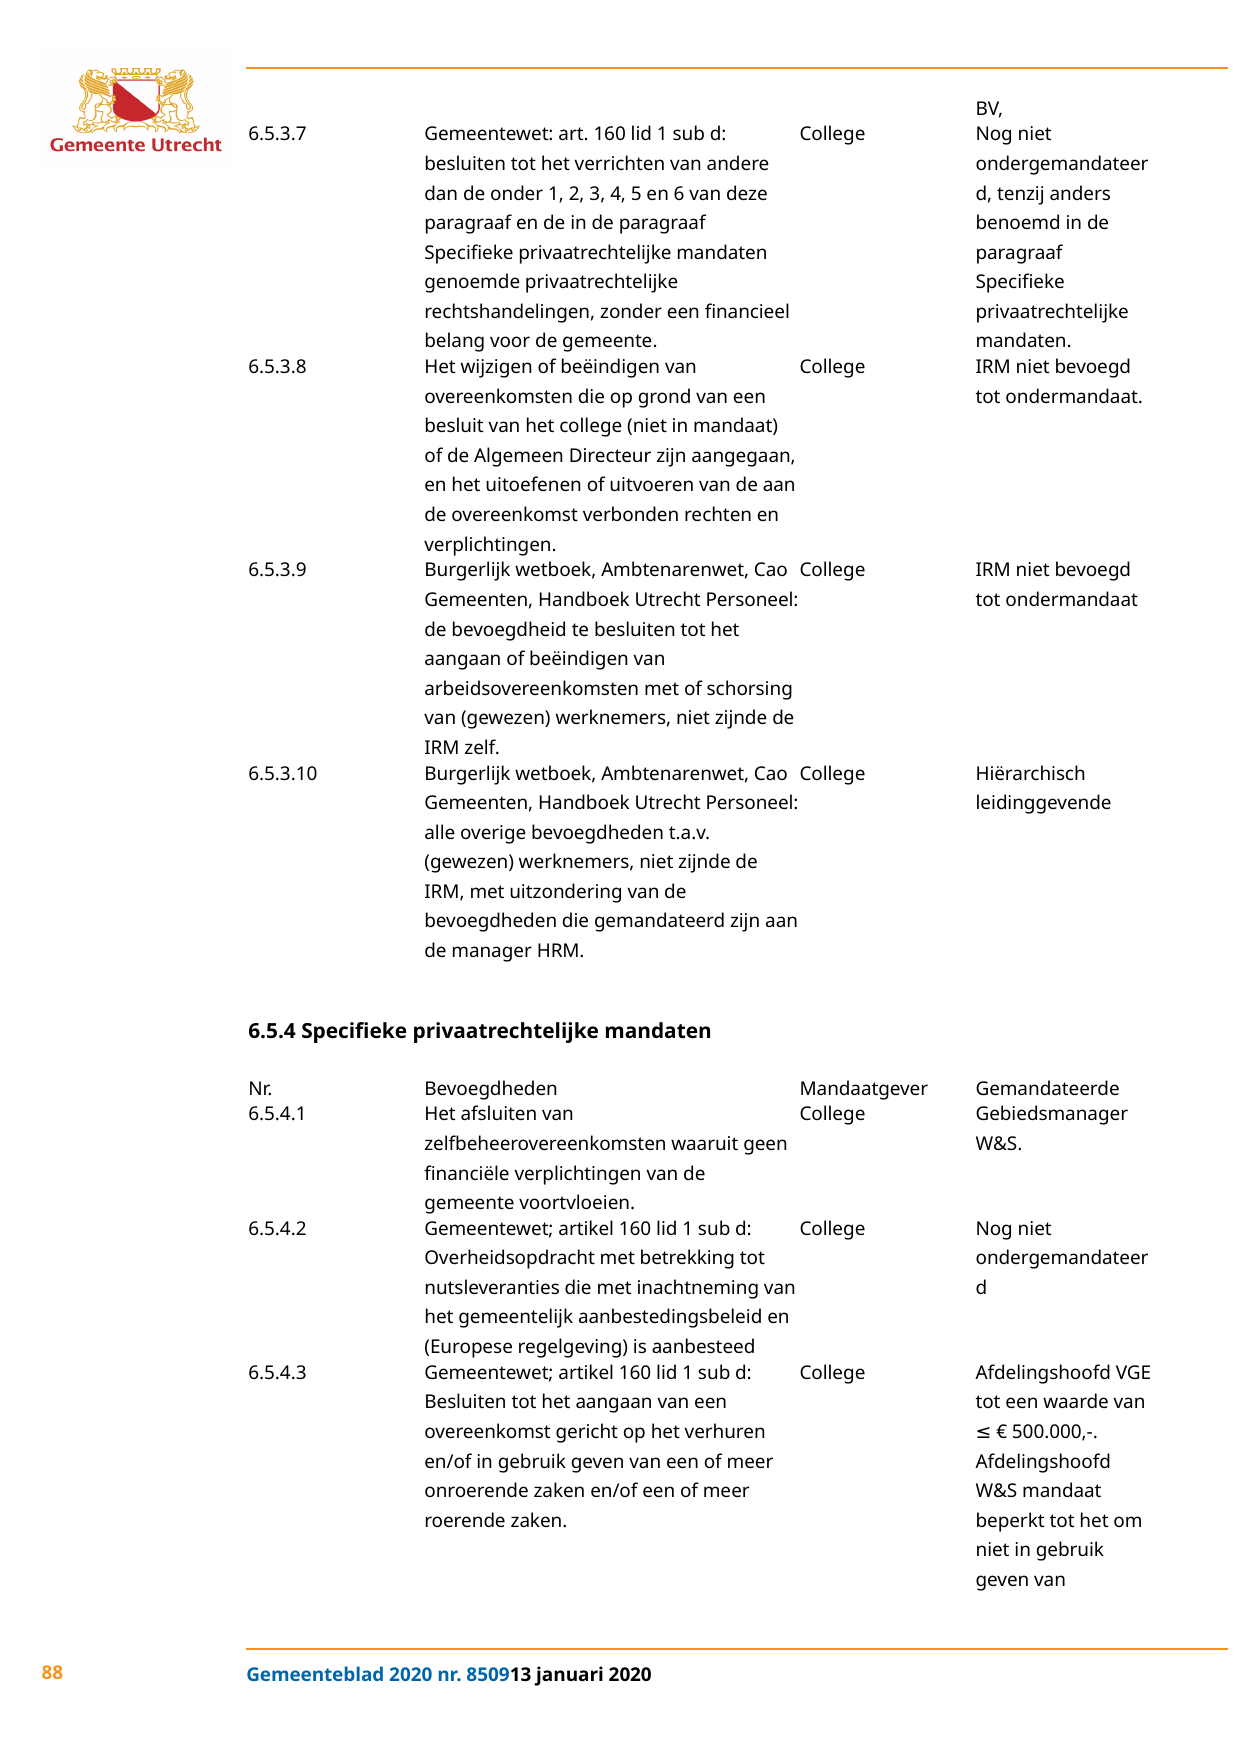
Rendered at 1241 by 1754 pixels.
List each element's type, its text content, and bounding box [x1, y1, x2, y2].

table_cell 6.5.3.9 [248, 557, 424, 760]
table_cell College [799, 1359, 975, 1592]
table_cell College [799, 760, 975, 963]
table_cell College [799, 1101, 975, 1215]
table_header Bevoegdheden [424, 1075, 799, 1101]
table_cell 6.5.4.2 [248, 1215, 424, 1359]
table_cell Gemeentewet: art. 160 lid 1 sub d: besluiten tot het verrichten van andere dan de onder 1, 2, 3, 4, 5 en 6 van deze paragraaf en de in de paragraaf Specifieke privaatrechtelijke mandaten genoemde privaatrechtelijke rechtshandelingen, zonder een financieel belang voor de gemeente. [424, 121, 799, 353]
table_cell Hiërarchisch leidinggevende [975, 760, 1152, 963]
table_cell Nog niet ondergemandateerd [975, 1215, 1152, 1359]
table_cell [248, 95, 424, 121]
table_cell Nog niet ondergemandateerd, tenzij anders benoemd in de paragraaf Specifieke privaatrechtelijke mandaten. [975, 121, 1152, 353]
table_cell 6.5.3.10 [248, 760, 424, 963]
table_cell Gemeentewet; artikel 160 lid 1 sub d: Overheidsopdracht met betrekking tot nutsleveranties die met inachtneming van het gemeentelijk aanbestedingsbeleid en (Europese regelgeving) is aanbesteed [424, 1215, 799, 1359]
table_cell Het afsluiten van zelfbeheerovereenkomsten waaruit geen financiële verplichtingen van de gemeente voortvloeien. [424, 1101, 799, 1215]
text 6.5.4 Specifieke privaatrechtelijke mandaten [248, 1017, 1152, 1045]
table_cell [799, 95, 975, 121]
table_cell BV, [975, 95, 1152, 121]
table_cell 6.5.4.1 [248, 1101, 424, 1215]
table_cell Burgerlijk wetboek, Ambtenarenwet, Cao Gemeenten, Handboek Utrecht Personeel: alle overige bevoegdheden t.a.v. (gewezen) werknemers, niet zijnde de IRM, met uitzondering van de bevoegdheden die gemandateerd zijn aan de manager HRM. [424, 760, 799, 963]
table_header Gemandateerde [975, 1075, 1152, 1101]
table_cell College [799, 121, 975, 353]
table_cell College [799, 1215, 975, 1359]
table_cell College [799, 557, 975, 760]
table_cell Gebiedsmanager W&S. [975, 1101, 1152, 1215]
table_cell College [799, 353, 975, 557]
table_cell Afdelingshoofd VGE tot een waarde van ≤ € 500.000,-. Afdelingshoofd W&S mandaat beperkt tot het om niet in gebruik geven van [975, 1359, 1152, 1592]
table_header Nr. [248, 1075, 424, 1101]
table_cell Burgerlijk wetboek, Ambtenarenwet, Cao Gemeenten, Handboek Utrecht Personeel: de bevoegdheid te besluiten tot het aangaan of beëindigen van arbeidsovereenkomsten met of schorsing van (gewezen) werknemers, niet zijnde de IRM zelf. [424, 557, 799, 760]
table_cell IRM niet bevoegd tot ondermandaat. [975, 353, 1152, 557]
table_cell 6.5.4.3 [248, 1359, 424, 1592]
table_cell 6.5.3.7 [248, 121, 424, 353]
table_cell Het wijzigen of beëindigen van overeenkomsten die op grond van een besluit van het college (niet in mandaat) of de Algemeen Directeur zijn aangegaan, en het uitoefenen of uitvoeren van de aan de overeenkomst verbonden rechten en verplichtingen. [424, 353, 799, 557]
picture [41, 47, 231, 172]
table_header Mandaatgever [799, 1075, 975, 1101]
table_cell Gemeentewet; artikel 160 lid 1 sub d: Besluiten tot het aangaan van een overeenkomst gericht op het verhuren en/of in gebruik geven van een of meer onroerende zaken en/of een of meer roerende zaken. [424, 1359, 799, 1592]
table_cell IRM niet bevoegd tot ondermandaat [975, 557, 1152, 760]
table_cell 6.5.3.8 [248, 353, 424, 557]
